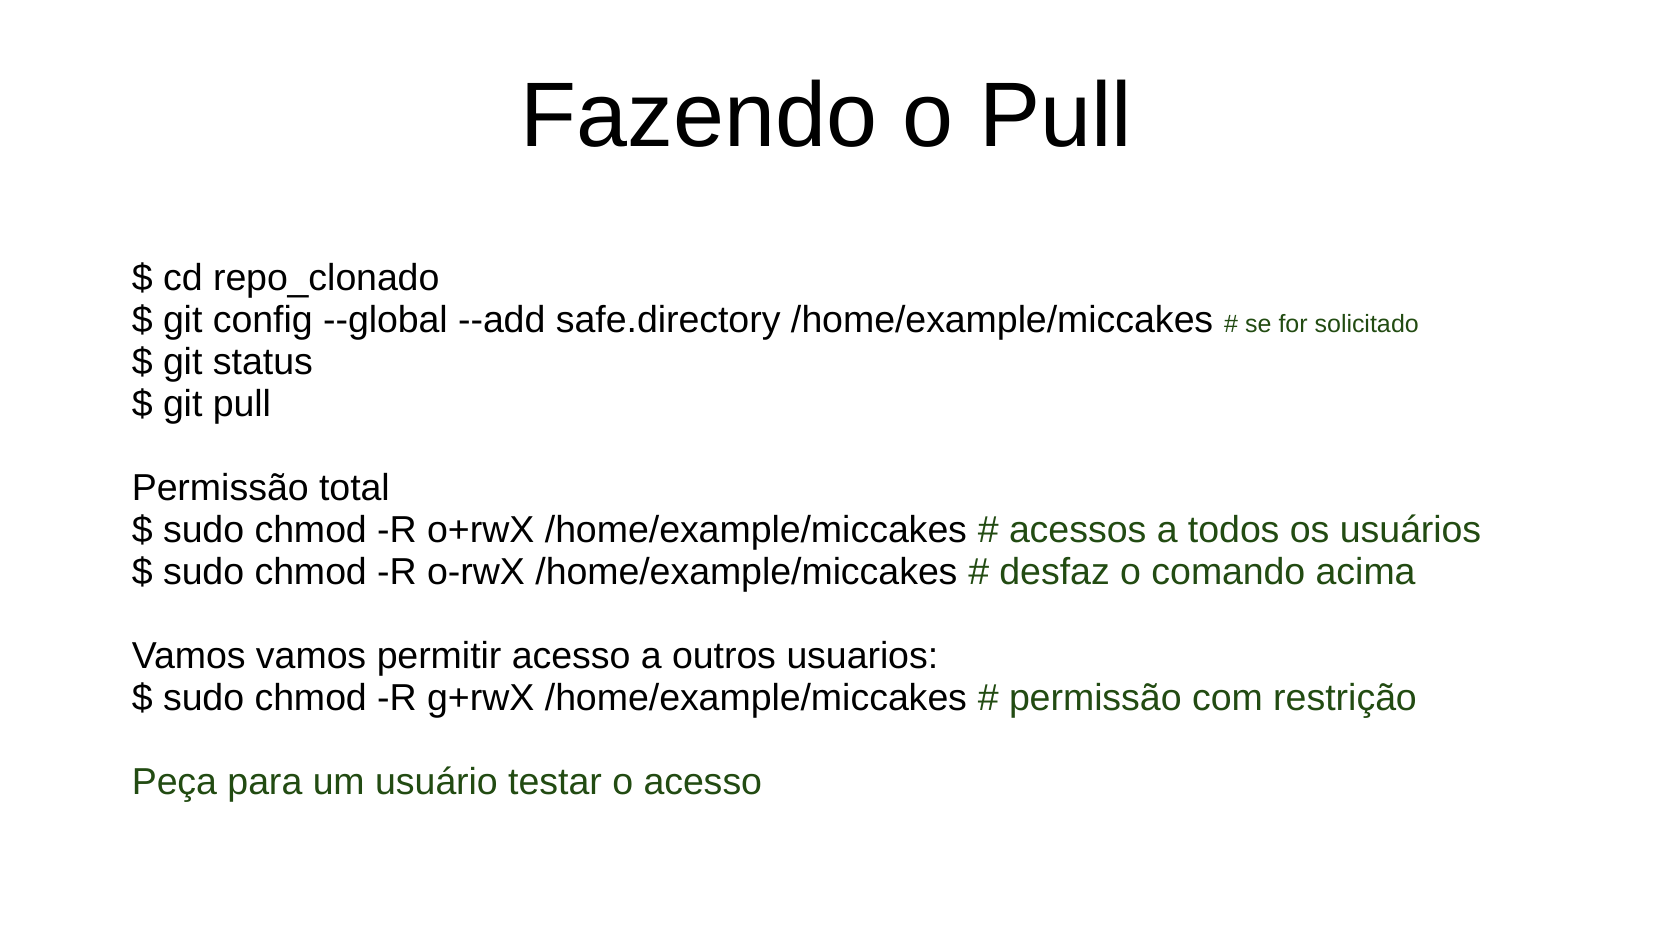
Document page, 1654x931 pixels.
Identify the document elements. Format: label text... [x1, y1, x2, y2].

title Fazendo o Pull [82, 37, 1571, 193]
text_box $ cd repo_clonado $ git config --global --add safe.directory /home/example/miccakes # se for solicitado $ git status $ git pull Permissão total $ sudo chmod -R o+rwX /home/example/miccakes # acessos a todos os usuários $ sudo chmod -R o-rwX /home/example/miccakes # desfaz o comando acima Vamos vamos permitir acesso a outros usuarios: $ sudo chmod -R g+rwX /home/example/miccakes # permissão com restrição Peça para um usuário testar o acesso [117, 249, 1595, 852]
